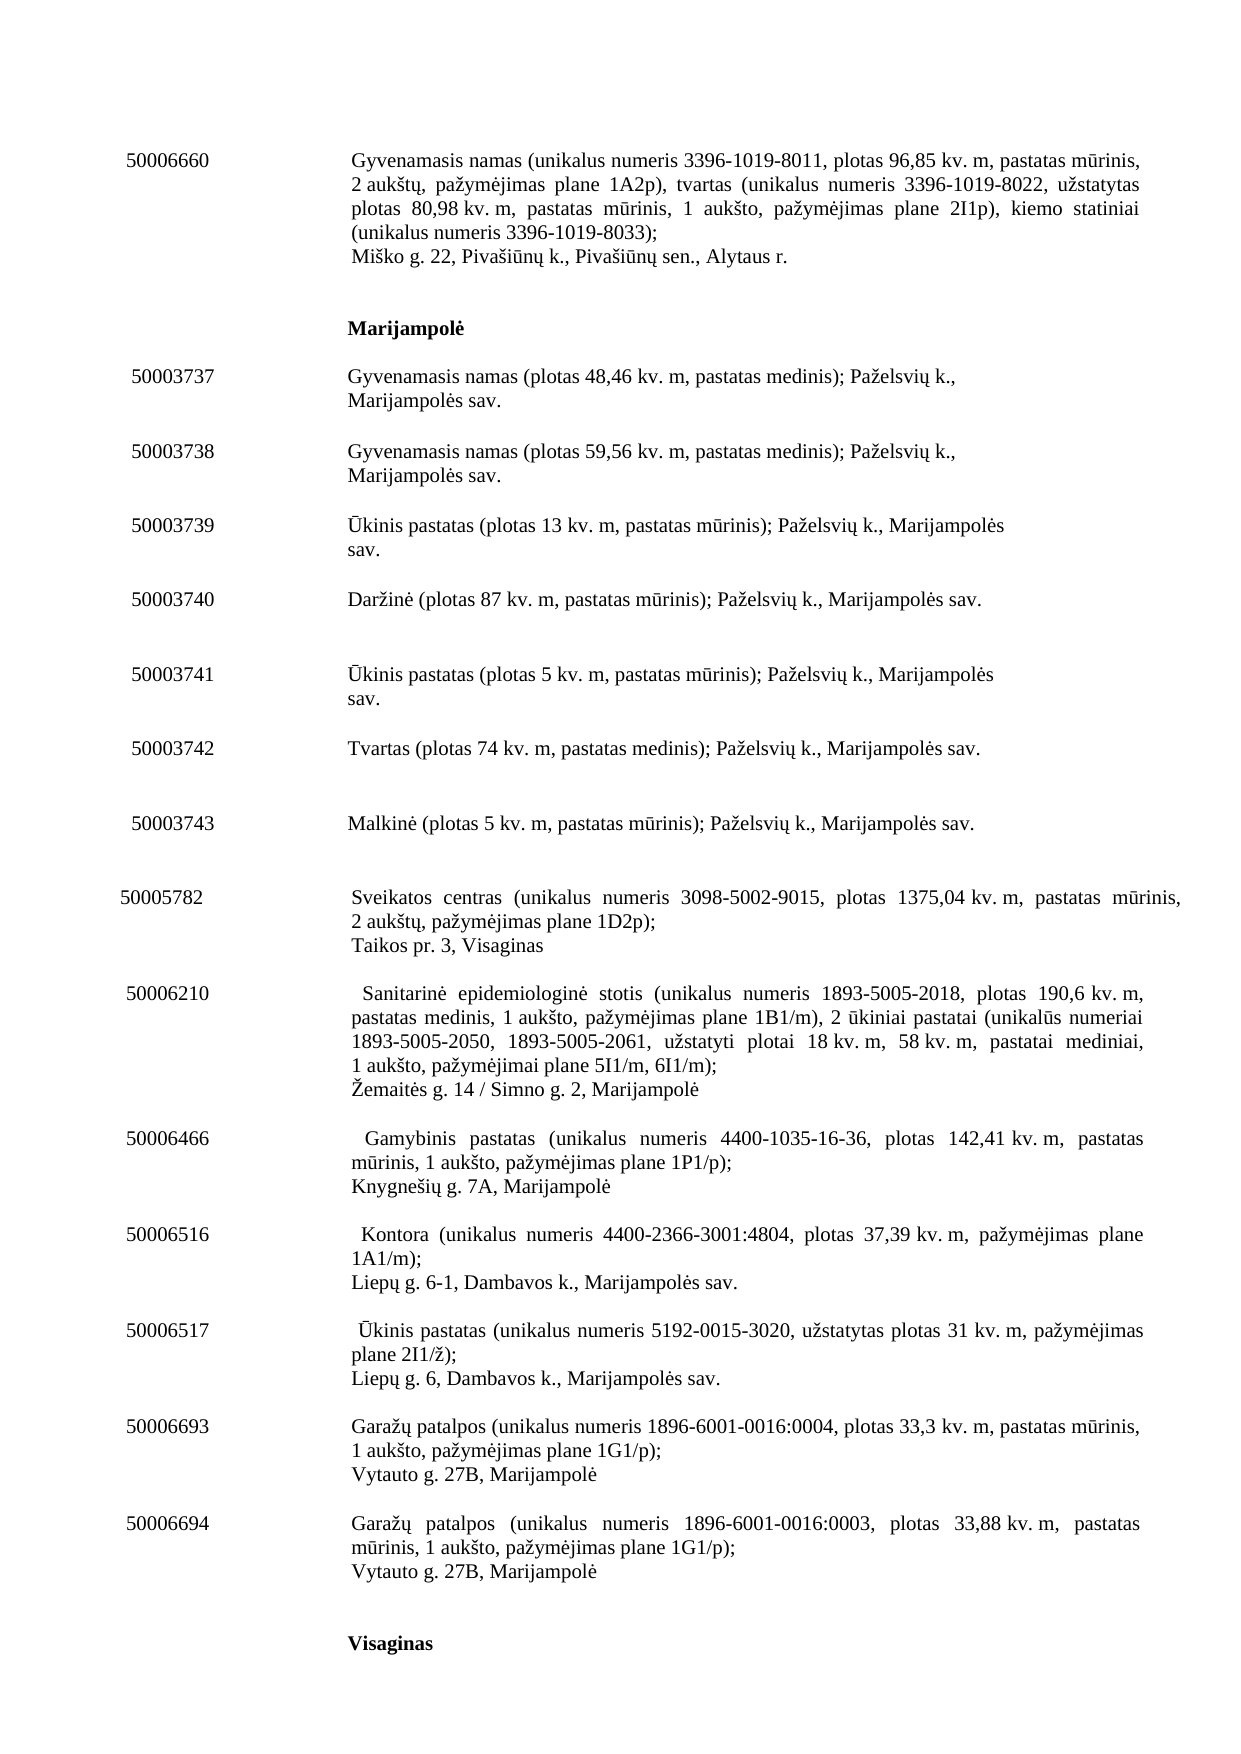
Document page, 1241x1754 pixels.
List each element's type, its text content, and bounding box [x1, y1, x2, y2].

table_cell [1155, 811, 1164, 861]
table_cell Ūkinis pastatas (plotas 5 kv. m, pastatas mūrinis); Paželsvių k., Marijampolės sav. [336, 662, 1037, 712]
table_cell [101, 1631, 114, 1655]
table_cell [115, 489, 1155, 513]
table_cell [101, 1607, 114, 1631]
table_cell [1077, 364, 1081, 414]
table_cell [1193, 1607, 1211, 1631]
table_cell [1164, 489, 1170, 513]
table_cell [101, 662, 114, 712]
table_cell [1037, 513, 1074, 563]
table_cell [1155, 316, 1164, 340]
table_cell [1170, 1414, 1192, 1511]
table_cell [101, 563, 114, 587]
table_cell [1193, 364, 1211, 414]
table_cell [1193, 1631, 1211, 1655]
table_cell [1164, 712, 1170, 736]
table_cell [1170, 489, 1192, 513]
table_cell [1164, 292, 1170, 316]
table_cell [1170, 439, 1192, 489]
table_cell [1155, 588, 1164, 638]
table_cell [1155, 1126, 1164, 1222]
table_cell [1081, 662, 1104, 712]
table_cell [1155, 861, 1164, 885]
table_cell [1193, 981, 1211, 1126]
table_cell [101, 1414, 114, 1511]
table_cell Marijampolė [336, 316, 1155, 340]
table_cell Ūkinis pastatas (unikalus numeris 5192-0015-3020, užstatytas plotas 31 kv. m, pažymėjimas plane 2I1/ž); Liepų g. 6, Dambavos k., Marijampolės sav. [336, 1318, 1155, 1414]
table_cell [115, 712, 1155, 736]
table_cell [115, 316, 336, 340]
table_cell [1193, 148, 1211, 292]
table_cell [101, 148, 114, 292]
table_cell [101, 1511, 114, 1607]
table_cell [1170, 1607, 1192, 1631]
table_cell [1155, 513, 1164, 563]
table_cell 50003741 [115, 662, 336, 712]
table_cell [1170, 588, 1192, 638]
table_cell [1155, 736, 1164, 786]
table_cell [1164, 638, 1170, 662]
table_cell [1193, 1511, 1211, 1607]
table_cell [1104, 588, 1148, 638]
table_cell 50005782 Sveikatos centras (unikalus numeris 3098-5002-9015, plotas 1375,04 kv. m, pastatas mūrinis, 2 aukštų, pažymėjimas plane 1D2p); Taikos pr. 3, Visaginas [101, 885, 1192, 981]
table_cell [101, 513, 114, 563]
table_cell [1037, 811, 1074, 861]
table_cell [1104, 662, 1148, 712]
table_cell [1164, 1655, 1170, 1679]
table_cell [1155, 364, 1164, 414]
table_cell 50006693 [115, 1414, 336, 1511]
table_cell [1170, 292, 1192, 316]
table_cell [101, 786, 114, 811]
table_cell [1148, 736, 1155, 786]
table_cell 50003742 [115, 736, 336, 786]
table_cell [115, 563, 1155, 587]
table_cell 50006210 [115, 981, 336, 1126]
table_cell [1155, 1318, 1164, 1414]
table_cell [101, 340, 114, 364]
table_cell [1164, 662, 1170, 712]
table_cell [1164, 439, 1170, 489]
table_cell [101, 736, 114, 786]
table_cell [1104, 736, 1148, 786]
table_cell [1170, 786, 1192, 811]
table_cell [1081, 588, 1104, 638]
table_cell [115, 1655, 1155, 1679]
table_cell [1164, 811, 1170, 861]
table_cell 50006517 [115, 1318, 336, 1414]
table_cell [1104, 364, 1148, 414]
table_cell [1155, 563, 1164, 587]
table_cell [1193, 786, 1211, 811]
table_cell [115, 292, 1155, 316]
table_cell [1170, 364, 1192, 414]
table_cell [1193, 513, 1211, 563]
table_cell [1037, 662, 1074, 712]
table_cell Ūkinis pastatas (plotas 13 kv. m, pastatas mūrinis); Paželsvių k., Marijampolės sav. [336, 513, 1037, 563]
table_cell [1037, 439, 1074, 489]
table_cell [1104, 439, 1148, 489]
table_cell [1164, 1607, 1170, 1631]
table_cell [1148, 588, 1155, 638]
table_cell [1170, 1222, 1192, 1318]
table_cell 50003738 [115, 439, 336, 489]
table_cell [101, 364, 114, 414]
table_cell [1104, 811, 1148, 861]
table_cell [1155, 415, 1164, 439]
table_cell [1081, 736, 1104, 786]
table_cell [1193, 662, 1211, 712]
table_cell [1155, 712, 1164, 736]
table_cell [1077, 513, 1081, 563]
table_cell [1164, 588, 1170, 638]
table_cell [101, 861, 114, 885]
table_cell Gyvenamasis namas (plotas 48,46 kv. m, pastatas medinis); Paželsvių k., Marijampolės sav. [336, 364, 1037, 414]
table_cell Daržinė (plotas 87 kv. m, pastatas mūrinis); Paželsvių k., Marijampolės sav. [336, 588, 1037, 638]
table_cell [101, 439, 114, 489]
table_cell Gyvenamasis namas (plotas 59,56 kv. m, pastatas medinis); Paželsvių k., Marijampolės sav. [336, 439, 1037, 489]
table_cell [1170, 563, 1192, 587]
table_cell [1170, 1655, 1192, 1679]
table_cell [101, 415, 114, 439]
table_cell [101, 292, 114, 316]
table_cell [1193, 638, 1211, 662]
table_cell [1155, 981, 1164, 1126]
table_cell [1193, 1126, 1211, 1222]
table_cell [1037, 736, 1074, 786]
table_cell [1155, 1655, 1164, 1679]
table_cell [115, 415, 1155, 439]
table_cell Malkinė (plotas 5 kv. m, pastatas mūrinis); Paželsvių k., Marijampolės sav. [336, 811, 1037, 861]
table_cell [1170, 1126, 1192, 1222]
table_cell [1193, 340, 1211, 364]
table_cell [1155, 1414, 1164, 1511]
table_cell [1077, 662, 1081, 712]
table_cell [1155, 439, 1164, 489]
table_cell [1164, 148, 1170, 292]
table_cell [101, 638, 114, 662]
table_cell [1170, 148, 1192, 292]
table_cell [1081, 811, 1104, 861]
table_cell [1164, 981, 1170, 1126]
table_cell [1164, 340, 1170, 364]
table_cell [1148, 364, 1155, 414]
table_cell [1170, 513, 1192, 563]
table_cell [1164, 736, 1170, 786]
table_cell Tvartas (plotas 74 kv. m, pastatas medinis); Paželsvių k., Marijampolės sav. [336, 736, 1037, 786]
table_cell [1164, 1511, 1170, 1607]
table_cell [1155, 1222, 1164, 1318]
table_cell Visaginas [336, 1631, 1155, 1655]
table_cell [1164, 1318, 1170, 1414]
table_cell [1170, 1631, 1192, 1655]
table_cell [115, 1631, 336, 1655]
table_cell [1170, 981, 1192, 1126]
table_cell [1193, 712, 1211, 736]
table_cell [1155, 148, 1164, 292]
table_cell [1193, 811, 1211, 861]
table_cell [115, 340, 1155, 364]
table_cell [1193, 292, 1211, 316]
table_cell [1155, 292, 1164, 316]
table_cell [1193, 861, 1211, 885]
table_cell [1193, 1222, 1211, 1318]
table_cell [1170, 316, 1192, 340]
table_cell [1170, 638, 1192, 662]
table_cell [101, 1655, 114, 1679]
table_cell [1155, 489, 1164, 513]
table_cell [1164, 316, 1170, 340]
table_cell [1193, 316, 1211, 340]
table_cell [1077, 588, 1081, 638]
table_cell Gamybinis pastatas (unikalus numeris 4400-1035-16-36, plotas 142,41 kv. m, pastatas mūrinis, 1 aukšto, pažymėjimas plane 1P1/p); Knygnešių g. 7A, Marijampolė [336, 1126, 1155, 1222]
table_cell [1148, 662, 1155, 712]
table_cell [1164, 861, 1170, 885]
table_cell [1164, 1126, 1170, 1222]
table_cell [1148, 439, 1155, 489]
table_cell [1164, 786, 1170, 811]
table_cell [1155, 1511, 1164, 1607]
table_cell [115, 861, 1155, 885]
table_cell 50003740 [115, 588, 336, 638]
table_cell [1164, 563, 1170, 587]
table_cell [1081, 513, 1104, 563]
table_cell [1193, 736, 1211, 786]
table_cell [1148, 811, 1155, 861]
table_cell [115, 638, 1155, 662]
table_cell 50006516 [115, 1222, 336, 1318]
table_cell [101, 981, 114, 1126]
table_cell [1081, 439, 1104, 489]
table_cell Garažų patalpos (unikalus numeris 1896-6001-0016:0004, plotas 33,3 kv. m, pastatas mūrinis, 1 aukšto, pažymėjimas plane 1G1/p); Vytauto g. 27B, Marijampolė [336, 1414, 1155, 1511]
table_cell 50003743 [115, 811, 336, 861]
table_cell [1155, 1607, 1164, 1631]
table_cell [1193, 588, 1211, 638]
table_cell [115, 786, 1155, 811]
table_cell [1170, 1511, 1192, 1607]
table_cell [1170, 415, 1192, 439]
table_cell [1077, 439, 1081, 489]
table_cell [1155, 1631, 1164, 1655]
table_cell [1170, 662, 1192, 712]
table_cell [1193, 1655, 1211, 1679]
table_cell [1155, 786, 1164, 811]
table_cell [1193, 1318, 1211, 1414]
table_cell [101, 1126, 114, 1222]
table_cell [101, 1222, 114, 1318]
table_cell [1155, 662, 1164, 712]
table_cell [1170, 861, 1192, 885]
table_cell [1155, 638, 1164, 662]
table_cell [1104, 513, 1148, 563]
table_cell 50006694 [115, 1511, 336, 1607]
table_cell [1077, 736, 1081, 786]
table_cell [1193, 1414, 1211, 1511]
table_cell [1193, 415, 1211, 439]
table_cell [101, 712, 114, 736]
table_cell [1164, 1222, 1170, 1318]
table_cell [1193, 489, 1211, 513]
table_cell [101, 811, 114, 861]
table_cell [1148, 513, 1155, 563]
table_cell [1077, 811, 1081, 861]
table_cell [1170, 811, 1192, 861]
table_cell [1170, 712, 1192, 736]
table_cell 50003739 [115, 513, 336, 563]
table_cell Sanitarinė epidemiologinė stotis (unikalus numeris 1893-5005-2018, plotas 190,6 kv. m, pastatas medinis, 1 aukšto, pažymėjimas plane 1B1/m), 2 ūkiniai pastatai (unikalūs numeriai 1893-5005-2050, 1893-5005-2061, užstatyti plotai 18 kv. m, 58 kv. m, pastatai mediniai, 1 aukšto, pažymėjimai plane 5I1/m, 6I1/m); Žemaitės g. 14 / Simno g. 2, Marijampolė [336, 981, 1155, 1126]
table_cell [1164, 415, 1170, 439]
table_cell [101, 588, 114, 638]
table_cell [1193, 439, 1211, 489]
table_cell [1037, 588, 1074, 638]
table_cell [1037, 364, 1074, 414]
table_cell [101, 1318, 114, 1414]
table_cell 50006660 [115, 148, 336, 292]
table_cell 50003737 [115, 364, 336, 414]
table_cell [1081, 364, 1104, 414]
table_cell [1164, 364, 1170, 414]
table_cell [1155, 340, 1164, 364]
table_cell [1170, 1318, 1192, 1414]
table_cell Gyvenamasis namas (unikalus numeris 3396-1019-8011, plotas 96,85 kv. m, pastatas mūrinis, 2 aukštų, pažymėjimas plane 1A2p), tvartas (unikalus numeris 3396-1019-8022, užstatytas plotas 80,98 kv. m, pastatas mūrinis, 1 aukšto, pažymėjimas plane 2I1p), kiemo statiniai (unikalus numeris 3396-1019-8033); Miško g. 22, Pivašiūnų k., Pivašiūnų sen., Alytaus r. [336, 148, 1155, 292]
table_cell [1193, 885, 1211, 981]
table_cell [1164, 1631, 1170, 1655]
table_cell [1170, 736, 1192, 786]
table_cell Garažų patalpos (unikalus numeris 1896-6001-0016:0003, plotas 33,88 kv. m, pastatas mūrinis, 1 aukšto, pažymėjimas plane 1G1/p); Vytauto g. 27B, Marijampolė [336, 1511, 1155, 1607]
table_cell [101, 489, 114, 513]
table_cell Kontora (unikalus numeris 4400-2366-3001:4804, plotas 37,39 kv. m, pažymėjimas plane 1A1/m); Liepų g. 6-1, Dambavos k., Marijampolės sav. [336, 1222, 1155, 1318]
table_cell [1170, 340, 1192, 364]
table_cell [101, 316, 114, 340]
table_cell 50006466 [115, 1126, 336, 1222]
table_cell [1164, 513, 1170, 563]
table_cell [1164, 1414, 1170, 1511]
table_cell [115, 1607, 1155, 1631]
table_cell [1193, 563, 1211, 587]
